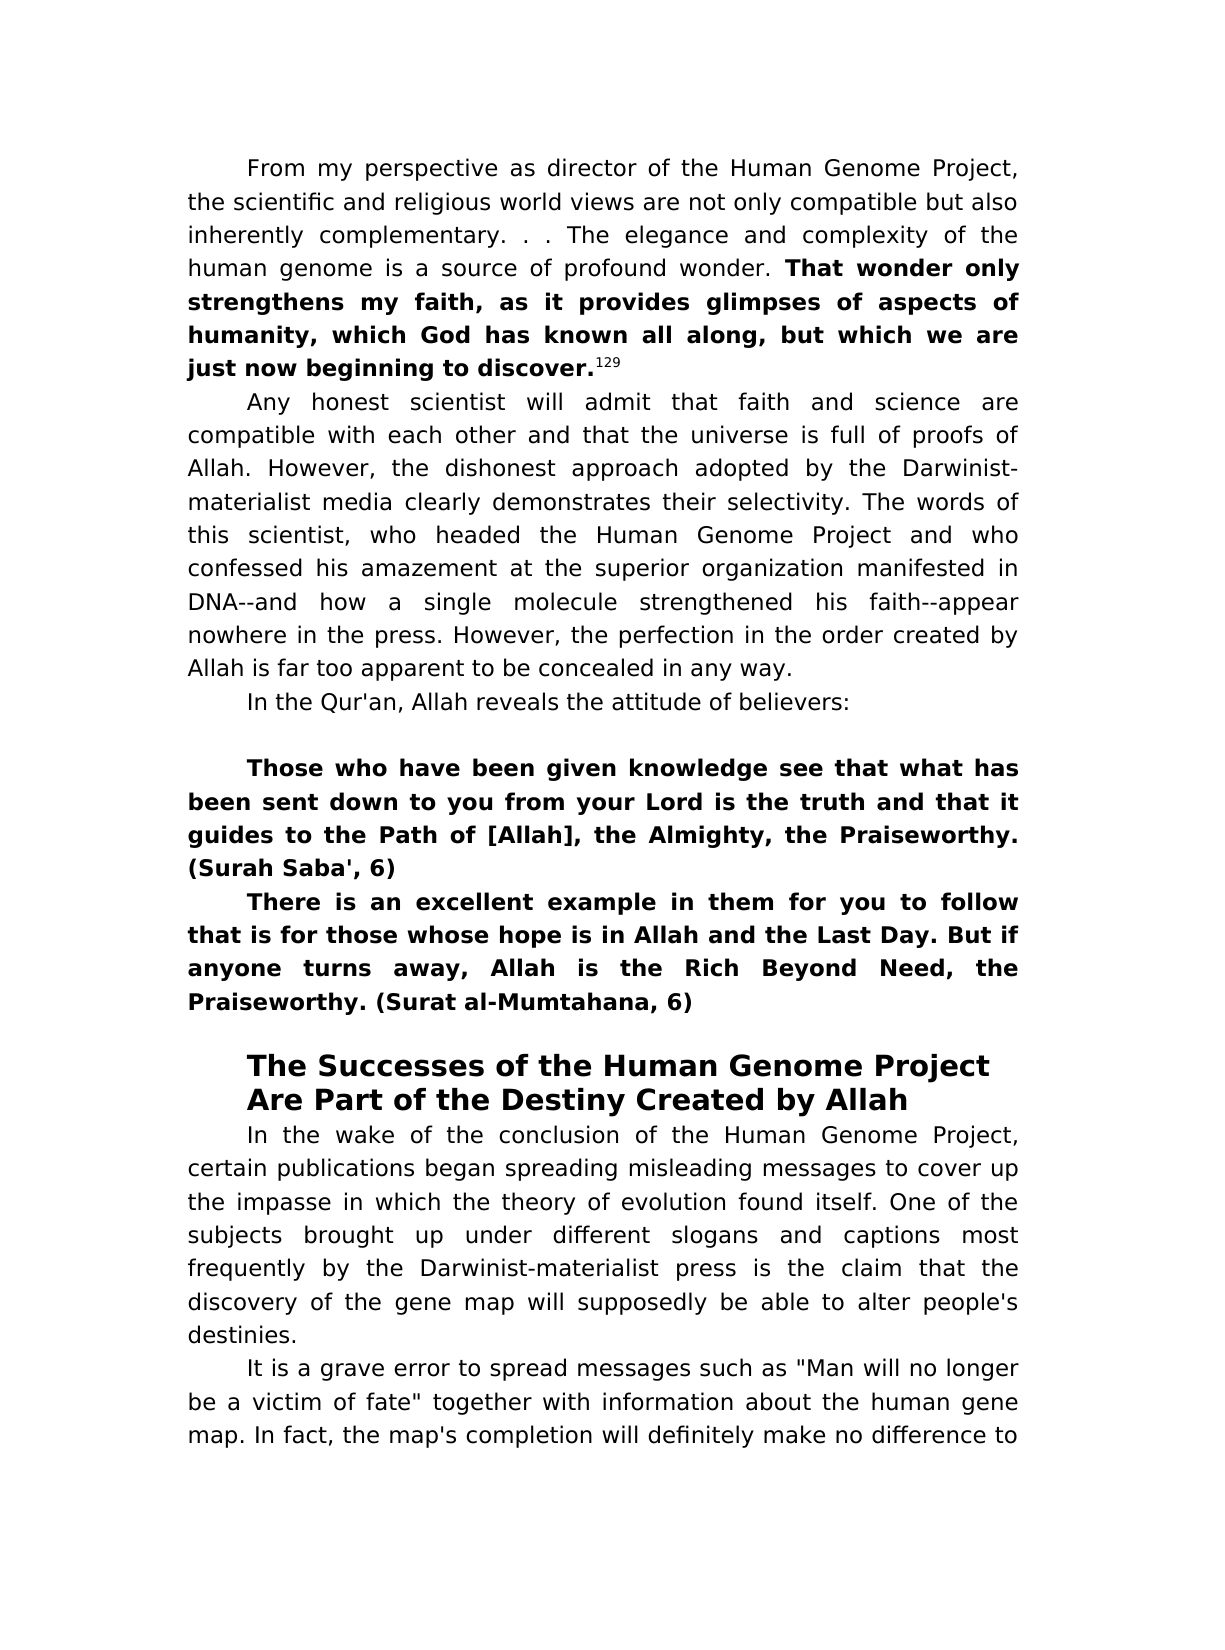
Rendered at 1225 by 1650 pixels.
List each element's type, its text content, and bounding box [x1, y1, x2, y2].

text Any honest scientist will admit that faith and science are compatible with each other and that the universe is full of proofs of Allah. However, the dishonest approach adopted by the Darwinist-materialist media clearly demonstrates their selectivity. The words of this scientist, who headed the Human Genome Project and who confessed his amazement at the superior organization manifested in DNA--and how a single molecule strengthened his faith--appear nowhere in the press. However, the perfection in the order created by Allah is far too apparent to be concealed in any way. [187, 383, 1020, 683]
text Those who have been given knowledge see that what has been sent down to you from your Lord is the truth and that it guides to the Path of [Allah], the Almighty, the Praiseworthy. (Surah Saba', 6) [187, 750, 1020, 883]
text There is an excellent example in them for you to follow that is for those whose hope is in Allah and the Last Day. But if anyone turns away, Allah is the Rich Beyond Need, the Praiseworthy. (Surat al-Mumtahana, 6) [187, 883, 1020, 1017]
text Are Part of the Destiny Created by Allah [187, 1083, 1020, 1117]
text From my perspective as director of the Human Genome Project, the scientific and religious world views are not only compatible but also inherently complementary. . . The elegance and complexity of the human genome is a source of profound wonder. That wonder only strengthens my faith, as it provides glimpses of aspects of humanity, which God has known all along, but which we are just now beginning to discover.129 [187, 150, 1020, 383]
text The Successes of the Human Genome Project [187, 1050, 1020, 1083]
text It is a grave error to spread messages such as "Man will no longer be a victim of fate" together with information about the human gene map. In fact, the map's completion will definitely make no difference to [187, 1350, 1020, 1450]
text In the Qur'an, Allah reveals the attitude of believers: [187, 683, 1020, 717]
text In the wake of the conclusion of the Human Genome Project, certain publications began spreading misleading messages to cover up the impasse in which the theory of evolution found itself. One of the subjects brought up under different slogans and captions most frequently by the Darwinist-materialist press is the claim that the discovery of the gene map will supposedly be able to alter people's destinies. [187, 1117, 1020, 1350]
